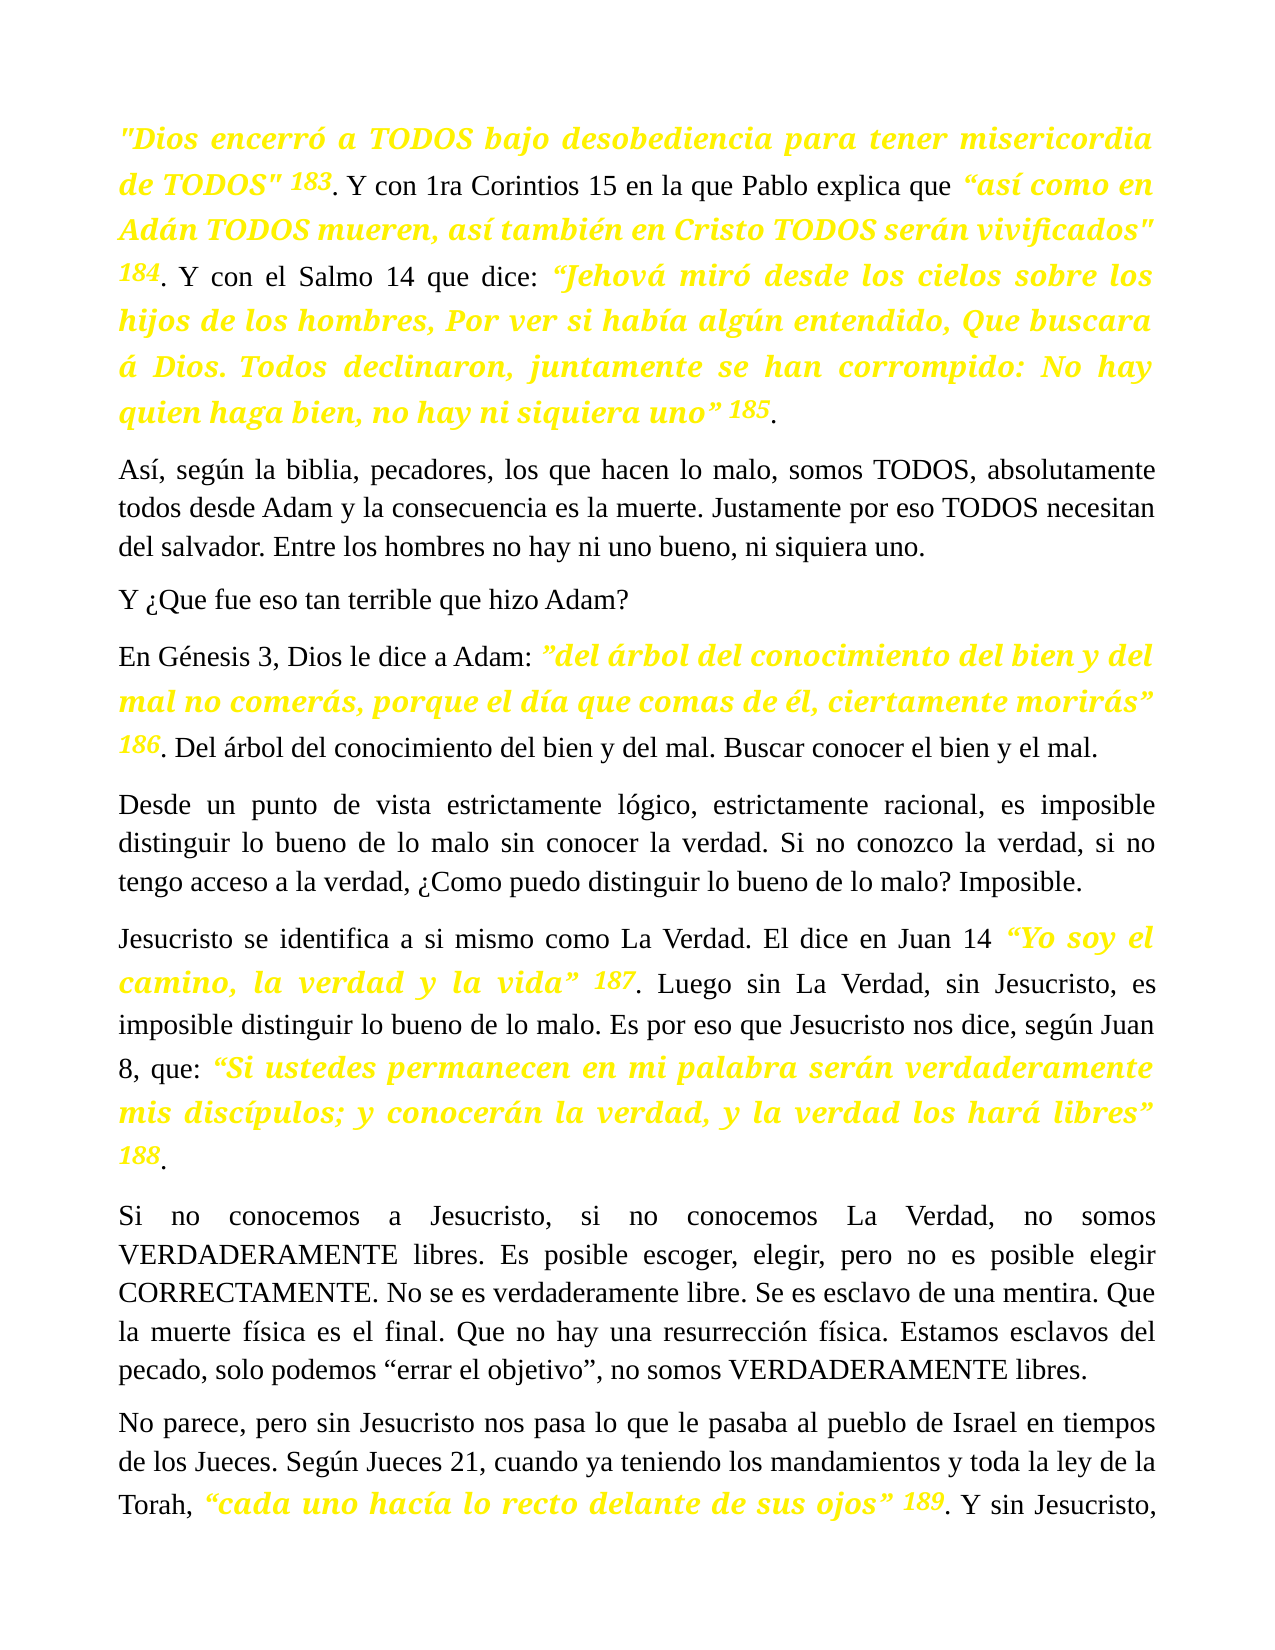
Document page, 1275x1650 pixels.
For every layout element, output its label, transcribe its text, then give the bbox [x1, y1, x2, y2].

text En Génesis 3, Dios le dice a Adam: ”del árbol del conocimiento del bien y del mal no comerás, porque el día que comas de él, ciertamente morirás” . Del árbol del conocimiento del bien y del mal. Buscar conocer el bien y el mal. [118, 635, 1157, 766]
text Desde un punto de vista estrictamente lógico, estrictamente racional, es imposible distinguir lo bueno de lo malo sin conocer la verdad. Si no conozco la verdad, si no tengo acceso a la verdad, ¿Como puedo distinguir lo bueno de lo malo? Imposible. [118, 787, 1157, 897]
text Y ¿Que fue eso tan terrible que hizo Adam? [118, 582, 1157, 616]
text Si no conocemos a Jesucristo, si no conocemos La Verdad, no somos VERDADERAMENTE libres. Es posible escoger, elegir, pero no es posible elegir CORRECTAMENTE. No se es verdaderamente libre. Se es esclavo de una mentira. Que la muerte física es el final. Que no hay una resurrección física. Estamos esclavos del pecado, solo podemos “errar el objetivo”, no somos VERDADERAMENTE libres. [118, 1198, 1157, 1386]
text Así, según la biblia, pecadores, los que hacen lo malo, somos TODOS, absolutamente todos desde Adam y la consecuencia es la muerte. Justamente por eso TODOS necesitan del salvador. Entre los hombres no hay ni uno bueno, ni siquiera uno. [118, 452, 1157, 563]
text Jesucristo se identifica a si mismo como La Verdad. El dice en Juan 14 “Yo soy el camino, la verdad y la vida” . Luego sin La Verdad, sin Jesucristo, es imposible distinguir lo bueno de lo malo. Es por eso que Jesucristo nos dice, según Juan 8, que: “Si ustedes permanecen en mi palabra serán verdaderamente mis discípulos; y conocerán la verdad, y la verdad los hará libres” . [118, 917, 1157, 1178]
text "Dios encerró a TODOS bajo desobediencia para tener misericordia de TODOS" . Y con 1ra Corintios 15 en la que Pablo explica que “así como en Adán TODOS mueren, así también en Cristo TODOS serán vivificados" . Y con el Salmo 14 que dice: “Jehová miró desde los cielos sobre los hijos de los hombres, Por ver si había algún entendido, Que buscara á Dios. Todos declinaron, juntamente se han corrompido: No hay quien haga bien, no hay ni siquiera uno” . [118, 118, 1157, 432]
text No parece, pero sin Jesucristo nos pasa lo que le pasaba al pueblo de Israel en tiempos de los Jueces. Según Jueces 21, cuando ya teniendo los mandamientos y toda la ley de la Torah, “cada uno hacía lo recto delante de sus ojos” . Y sin Jesucristo, [118, 1406, 1157, 1523]
